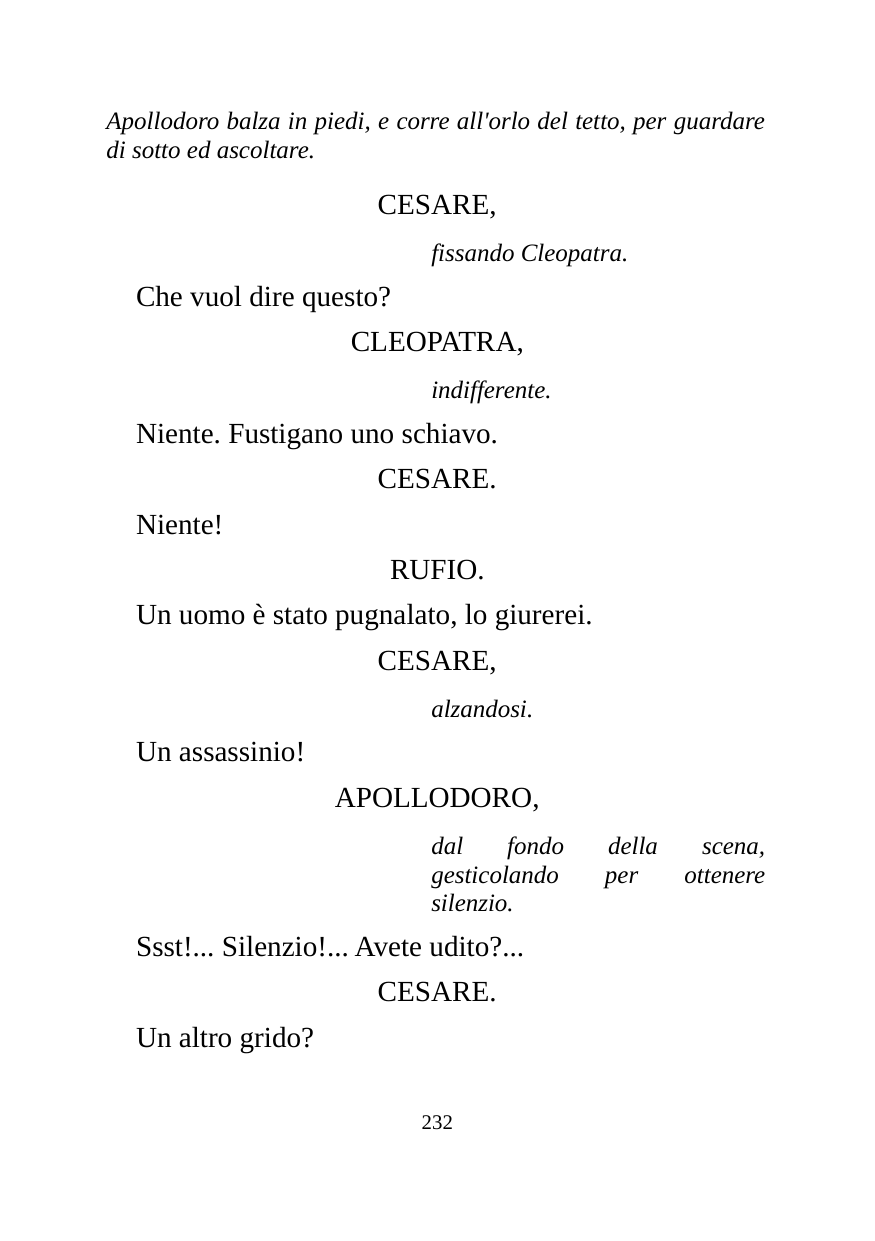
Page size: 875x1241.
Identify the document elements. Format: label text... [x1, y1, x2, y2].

text CLEOPATRA, [106, 324, 768, 358]
text Un uomo è stato pugnalato, lo giurerei. [106, 597, 768, 631]
text CESARE. [106, 974, 768, 1008]
text CESARE, [106, 643, 768, 676]
text Niente. Fustigano uno schiavo. [106, 416, 768, 450]
text indifferente. [431, 376, 768, 404]
text Che vuol dire questo? [106, 279, 768, 313]
text APOLLODORO, [106, 780, 768, 813]
text Un assassinio! [106, 734, 768, 768]
text CESARE, [106, 187, 768, 221]
text fissando Cleopatra. [431, 238, 768, 267]
text Ssst!... Silenzio!... Avete udito?... [106, 929, 768, 963]
text dal fondo della scena, gesticolando per ottenere silenzio. [431, 831, 768, 917]
text RUFIO. [106, 552, 768, 586]
text Niente! [106, 507, 768, 540]
text CESARE. [106, 461, 768, 495]
text Un altro grido? [106, 1020, 768, 1053]
text alzandosi. [431, 694, 768, 723]
text Apollodoro balza in piedi, e corre all'orlo del tetto, per guardare di sotto ed ascoltare. [106, 106, 768, 164]
